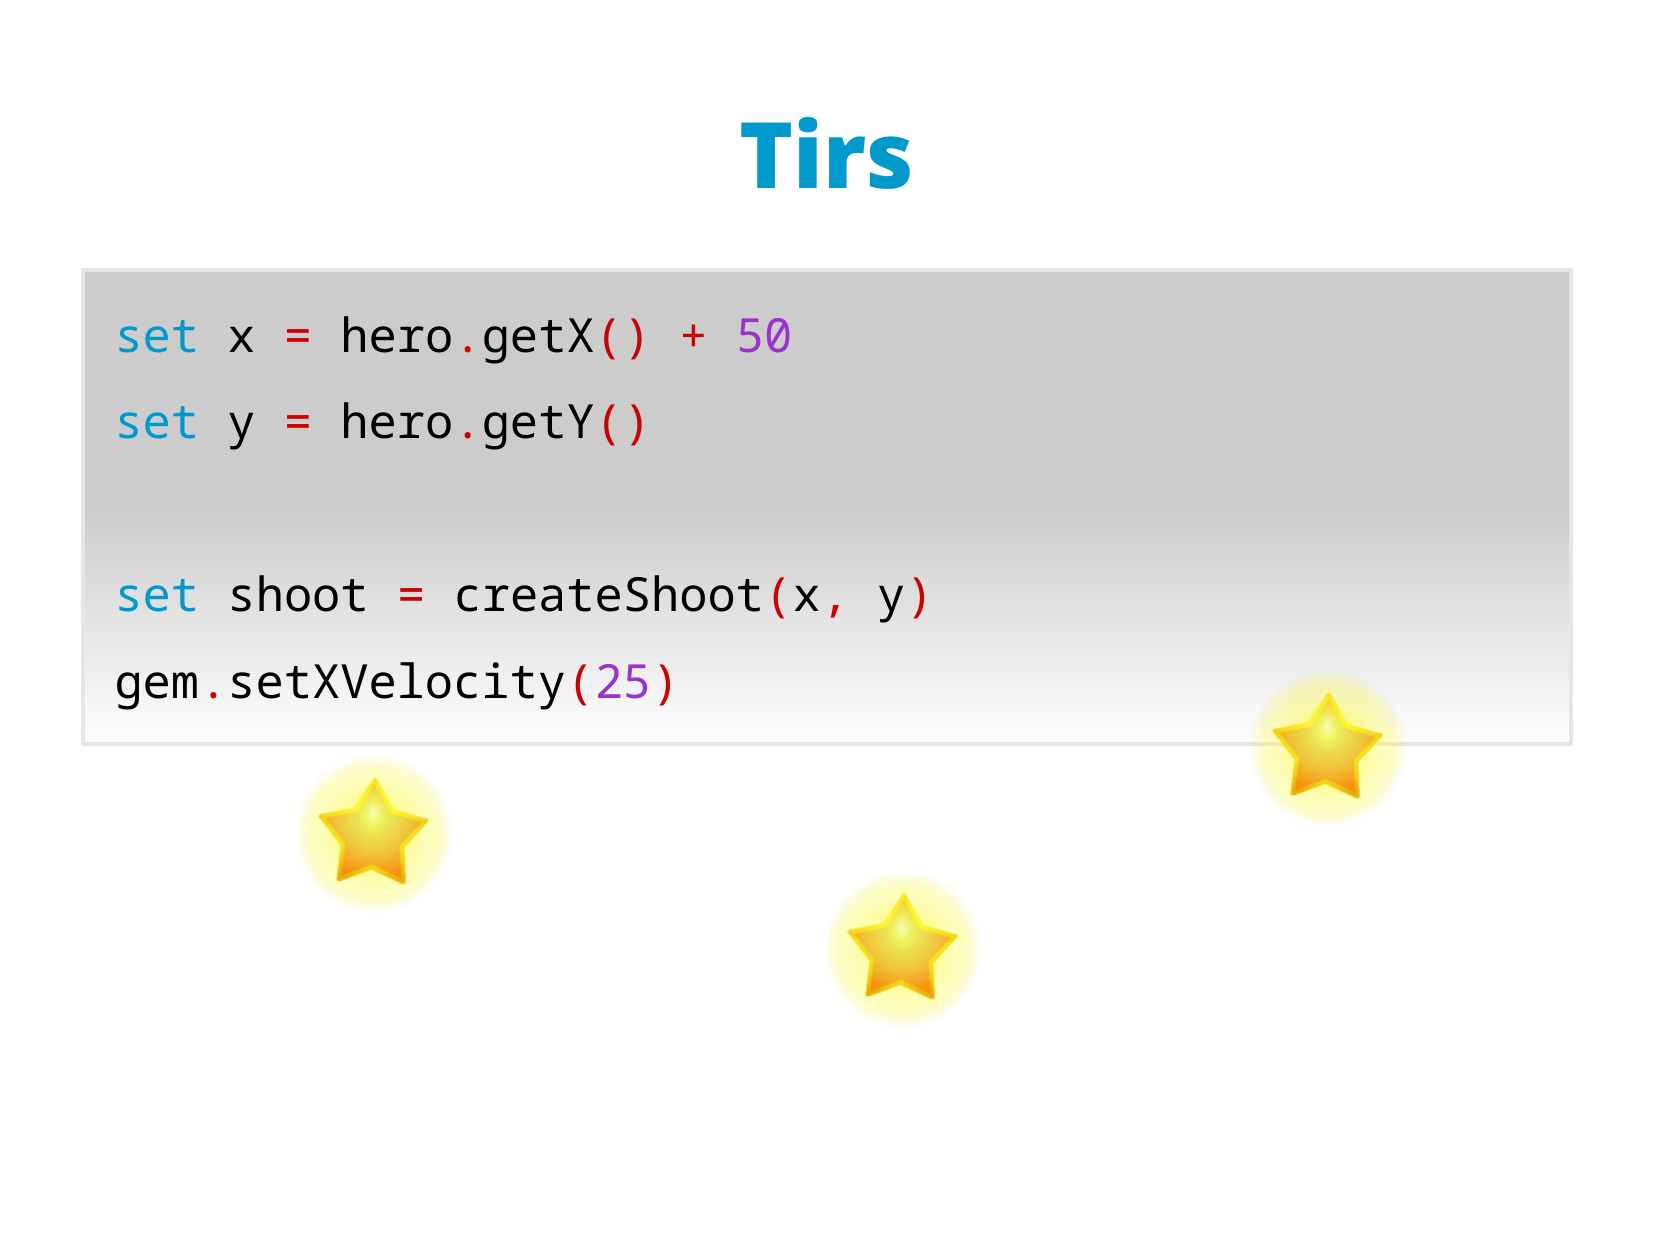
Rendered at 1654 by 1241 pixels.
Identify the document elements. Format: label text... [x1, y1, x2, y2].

title Tirs [82, 49, 1571, 257]
picture [295, 755, 452, 913]
picture [824, 871, 981, 1028]
list set x = hero.getX() + 50 set y = hero.getY() set shoot = createShoot(x, y) gem.setXVelocity(25) [82, 270, 1571, 745]
picture [1249, 670, 1406, 827]
